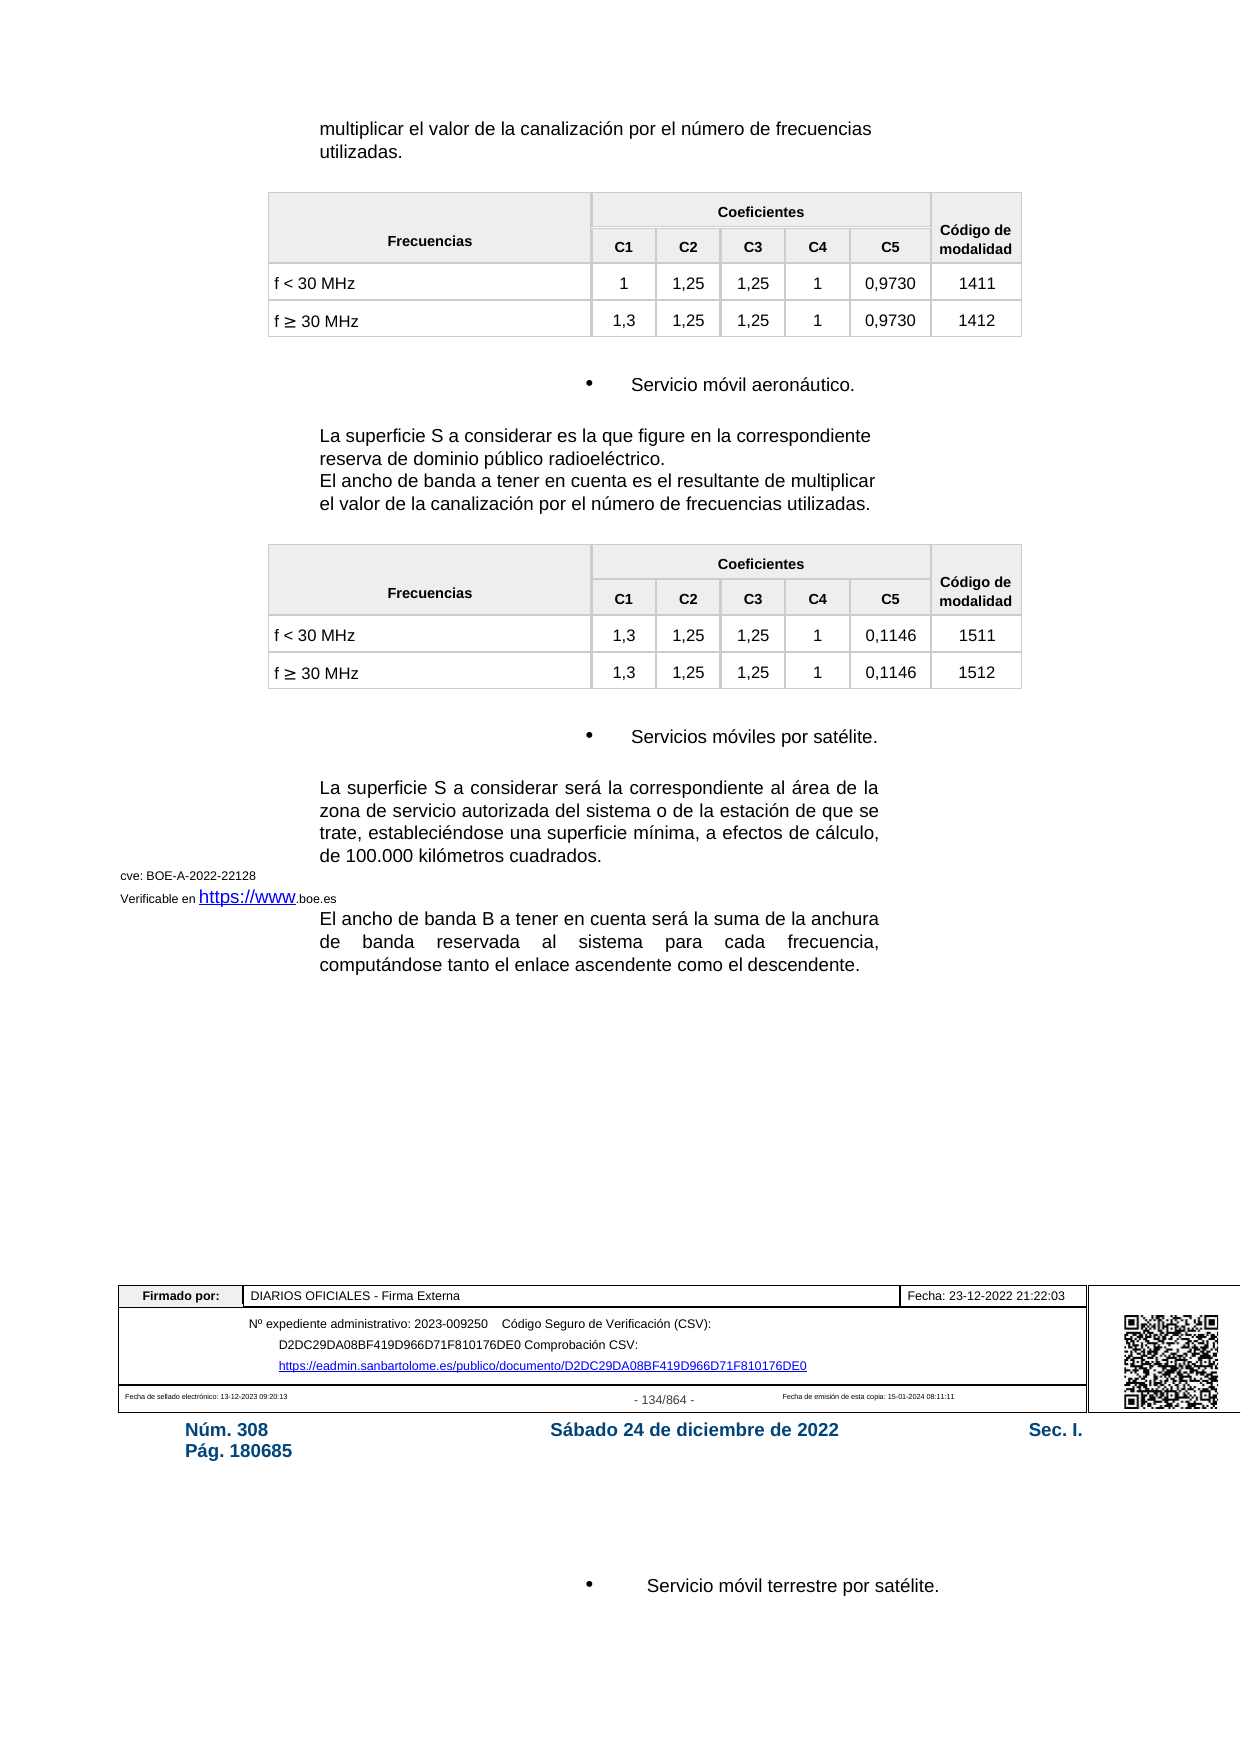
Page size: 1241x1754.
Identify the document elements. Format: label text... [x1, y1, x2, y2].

table_header Código de modalidad [932, 545, 1021, 614]
table_cell C3 [722, 580, 784, 614]
table_cell C4 [786, 580, 849, 614]
table_header Coeficientes [593, 193, 930, 226]
table_cell 1412 [932, 301, 1021, 336]
table_cell 1 [786, 301, 849, 336]
table_cell C5 [851, 229, 930, 262]
table_cell C2 [657, 580, 719, 614]
table_cell 1,25 [722, 264, 784, 299]
text El ancho de banda B a tener en cuenta será la suma de la anchura de banda reservada al sistema para cada frecuencia, computándose tanto el enlace ascendente como el descendente. [319, 908, 879, 975]
table_cell f < 30 MHz [269, 264, 590, 299]
table_cell 1411 [932, 264, 1021, 299]
table_header Frecuencias [269, 545, 590, 614]
table_cell 1512 [932, 653, 1021, 688]
text La superficie S a considerar es la que figure en la correspondiente reserva de dominio público radioeléctrico. [319, 425, 878, 469]
table_header DIARIOS OFICIALES - Firma Externa [244, 1286, 899, 1306]
list Servicio móvil terrestre por satélite. [553, 1575, 1122, 1598]
table_header Frecuencias [269, 193, 590, 262]
table_cell 1,25 [722, 616, 784, 651]
table_cell 0,1146 [851, 616, 930, 651]
table_cell C5 [851, 580, 930, 614]
table_cell 1 [786, 616, 849, 651]
table_cell 0,9730 [851, 301, 930, 336]
list Servicio móvil aeronáutico. [553, 374, 1122, 396]
table_cell C1 [593, 580, 655, 614]
table_cell C4 [786, 229, 849, 262]
table_cell f < 30 MHz [269, 616, 590, 651]
text cve: BOE-A-2022-22128 [120, 868, 879, 883]
text La superficie S a considerar será la correspondiente al área de la zona de servicio autorizada del sistema o de la estación de que se trate, estableciéndose una superficie mínima, a efectos de cálculo, de 100.000 kilómetros cuadrados. [319, 777, 880, 866]
table_cell 1,25 [722, 301, 784, 336]
table_cell f ≥ 30 MHz [269, 301, 590, 336]
table_cell Fecha de sellado electrónico: 13-12-2023 09:20:13 - 134/864 - Fecha de emisión de esta copia: 15-01-2024 08:11:11 [119, 1386, 1086, 1412]
table_cell C2 [657, 229, 719, 262]
table_cell 0,9730 [851, 264, 930, 299]
table_cell 1,3 [593, 616, 655, 651]
table_cell 1 [593, 264, 655, 299]
table_cell C3 [722, 229, 784, 262]
table_cell 0,1146 [851, 653, 930, 688]
table_header Fecha: 23-12-2022 21:22:03 [901, 1286, 1086, 1306]
table_cell 1,25 [657, 301, 719, 336]
table_cell 1 [786, 653, 849, 688]
table_cell Nº expediente administrativo: 2023-009250 Código Seguro de Verificación (CSV): D2DC29DA08BF419D966D71F810176DE0 Comprobación CSV: https://eadmin.sanbartolome.es/publico/documento/D2DC29DA08BF419D966D71F810176DE0 [119, 1308, 1086, 1384]
text multiplicar el valor de la canalización por el número de frecuencias utilizadas. [319, 118, 879, 162]
table_cell 1,25 [657, 264, 719, 299]
table_cell 1 [786, 264, 849, 299]
table_cell C1 [593, 229, 655, 262]
text Verificable en https://www.boe.es [120, 885, 879, 907]
table_header [1089, 1286, 1240, 1412]
table_cell 1,25 [657, 653, 719, 688]
text Núm. 308 Sábado 24 de diciembre de 2022 Sec. I. Pág. 180685 [185, 1418, 1122, 1462]
table_header Código de modalidad [932, 193, 1021, 262]
table_header Firmado por: [119, 1286, 242, 1304]
table_cell 1,25 [722, 653, 784, 688]
table_cell 1,3 [593, 653, 655, 688]
table_cell f ≥ 30 MHz [269, 653, 590, 688]
table_cell 1,25 [657, 616, 719, 651]
list Servicios móviles por satélite. [553, 726, 1122, 748]
table_cell 1511 [932, 616, 1021, 651]
text El ancho de banda a tener en cuenta es el resultante de multiplicar el valor de la canalización por el número de frecuencias utilizadas. [319, 470, 878, 514]
table_cell 1,3 [593, 301, 655, 336]
table_header Coeficientes [593, 545, 930, 578]
